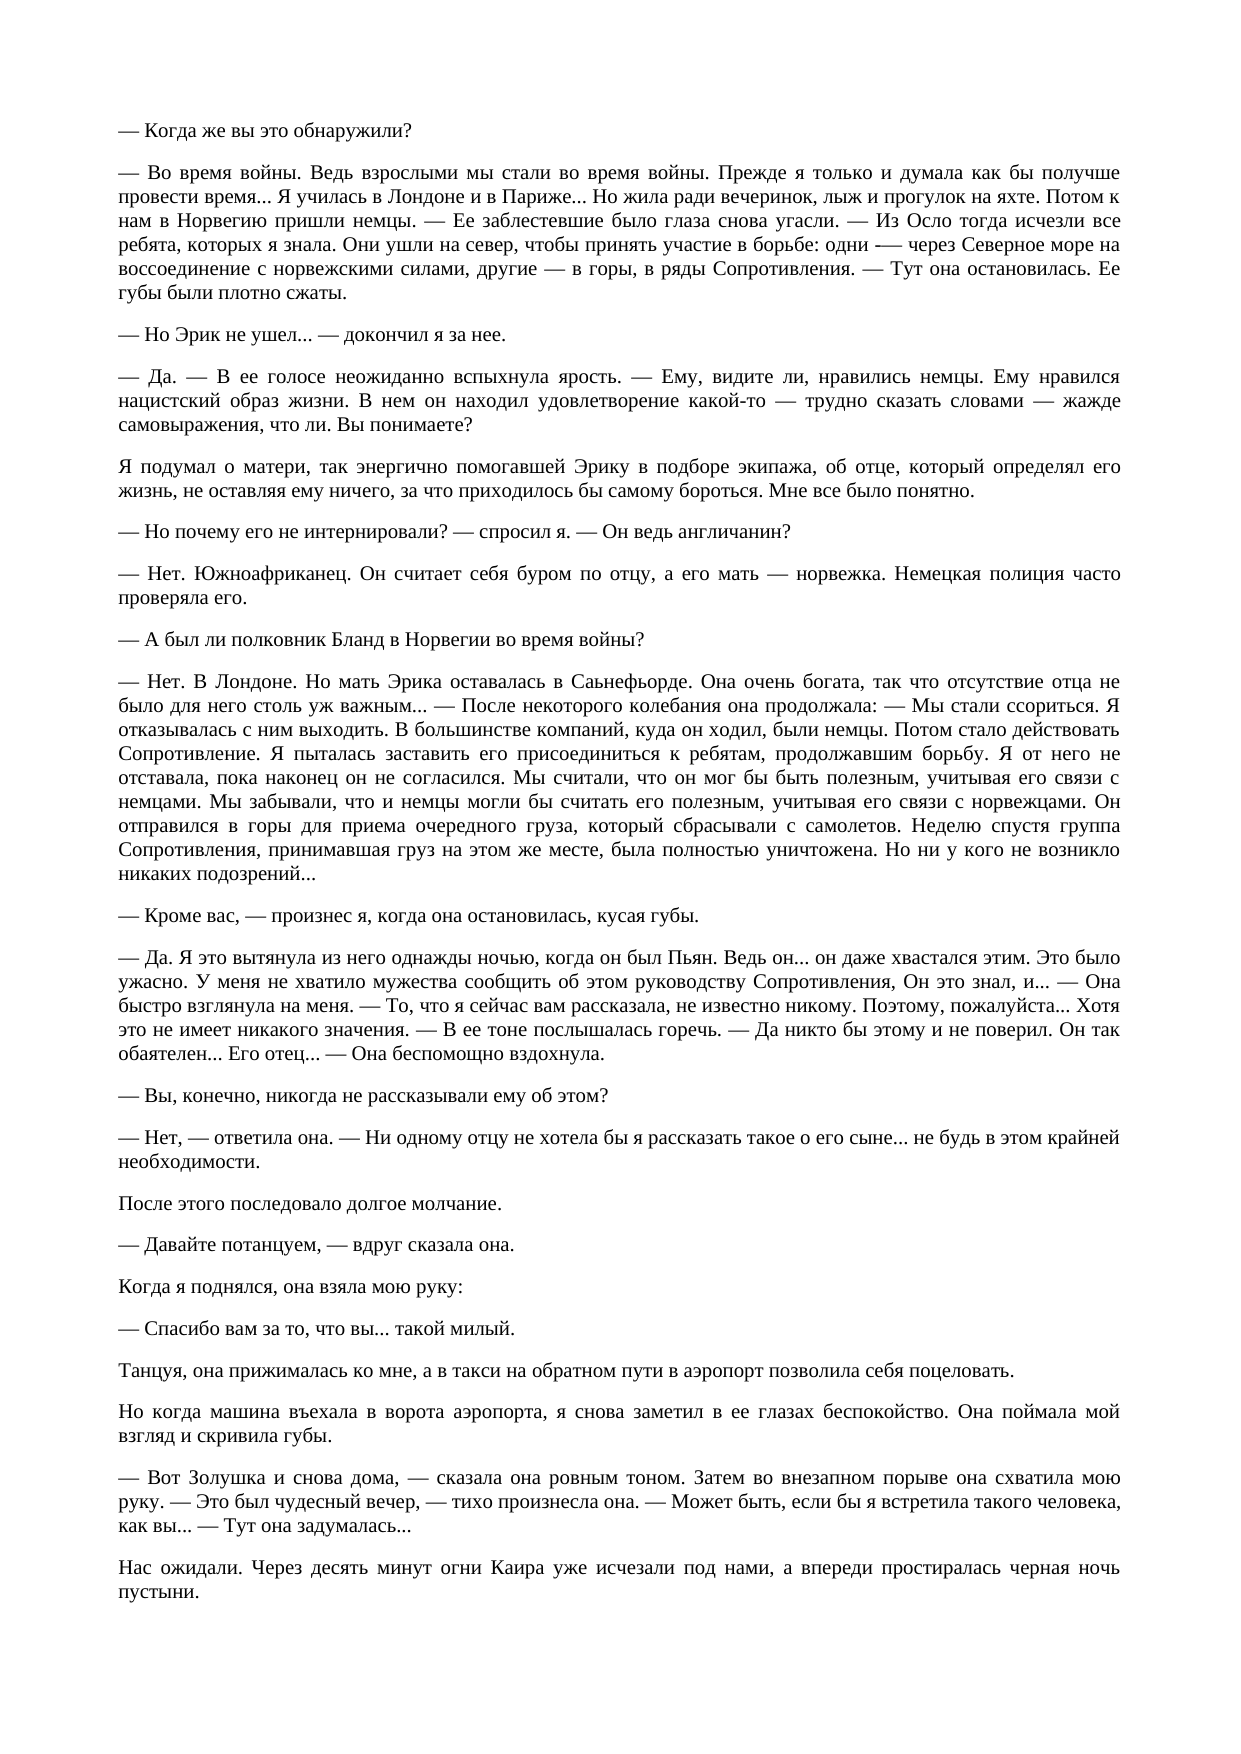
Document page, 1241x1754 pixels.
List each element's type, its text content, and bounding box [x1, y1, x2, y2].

text — Да. — В ее голосе неожиданно вспыхнула ярость. — Ему, видите ли, нравились немцы. Ему нравился нацистский образ жизни. В нем он находил удовлетворение какой-то — трудно сказать словами — жажде самовыражения, что ли. Вы понимаете? [118, 364, 1122, 436]
text — Кроме вас, — произнес я, когда она остановилась, кусая губы. [118, 903, 1122, 927]
text — Во время войны. Ведь взрослыми мы стали во время войны. Прежде я только и думала как бы получше провести время... Я училась в Лондоне и в Париже... Но жила ради вечеринок, лыж и прогулок на яхте. Потом к нам в Норвегию пришли немцы. — Ее заблестевшие было глаза снова угасли. — Из Осло тогда исчезли все ребята, которых я знала. Они ушли на север, чтобы принять участие в борьбе: одни -— через Северное море на воссоединение с норвежскими силами, другие — в горы, в ряды Сопротивления. — Тут она остановилась. Ее губы были плотно сжаты. [118, 160, 1122, 304]
text — Вот Золушка и снова дома, — сказала она ровным тоном. Затем во внезапном порыве она схватила мою руку. — Это был чудесный вечер, — тихо произнесла она. — Может быть, если бы я встретила такого человека, как вы... — Тут она задумалась... [118, 1465, 1122, 1537]
text — Давайте потанцуем, — вдруг сказала она. [118, 1232, 1122, 1256]
text — Да. Я это вытянула из него однажды ночью, когда он был Пьян. Ведь он... он даже хвастался этим. Это было ужасно. У меня не хватило мужества сообщить об этом руководству Сопротивления, Он это знал, и... — Она быстро взглянула на меня. — То, что я сейчас вам рассказала, не известно никому. Поэтому, пожалуйста... Хотя это не имеет никакого значения. — В ее тоне послышалась горечь. — Да никто бы этому и не поверил. Он так обаятелен... Его отец... — Она беспомощно вздохнула. [118, 945, 1122, 1065]
text После этого последовало долгое молчание. [118, 1191, 1122, 1214]
text — Нет. В Лондоне. Но мать Эрика оставалась в Саьнефьорде. Она очень богата, так что отсутствие отца не было для него столь уж важным... — После некоторого колебания она продолжала: — Мы стали ссориться. Я отказывалась с ним выходить. В большинстве компаний, куда он ходил, были немцы. Потом стало действовать Сопротивление. Я пыталась заставить его присоединиться к ребятам, продолжавшим борьбу. Я от него не отставала, пока наконец он не согласился. Мы считали, что он мог бы быть полезным, учитывая его связи с немцами. Мы забывали, что и немцы могли бы считать его полезным, учитывая его связи с норвежцами. Он отправился в горы для приема очередного груза, который сбрасывали с самолетов. Неделю спустя группа Сопротивления, принимавшая груз на этом же месте, была полностью уничтожена. Но ни у кого не возникло никаких подозрений... [118, 669, 1122, 885]
text — Но почему его не интернировали? — спросил я. — Он ведь англичанин? [118, 519, 1122, 543]
text Но когда машина въехала в ворота аэропорта, я снова заметил в ее глазах беспокойство. Она поймала мой взгляд и скривила губы. [118, 1399, 1122, 1447]
text — Когда же вы это обнаружили? [118, 118, 1122, 142]
text — А был ли полковник Бланд в Норвегии во время войны? [118, 627, 1122, 651]
text Танцуя, она прижималась ко мне, а в такси на обратном пути в аэропорт позволила себя поцеловать. [118, 1358, 1122, 1382]
text Нас ожидали. Через десять минут огни Каира уже исчезали под нами, а впереди простиралась черная ночь пустыни. [118, 1555, 1122, 1603]
text — Вы, конечно, никогда не рассказывали ему об этом? [118, 1083, 1122, 1107]
text — Нет. Южноафриканец. Он считает себя буром по отцу, а его мать — норвежка. Немецкая полиция часто проверяла его. [118, 561, 1122, 609]
text — Но Эрик не ушел... — докончил я за нее. [118, 322, 1122, 346]
text Когда я поднялся, она взяла мою руку: [118, 1274, 1122, 1298]
text Я подумал о матери, так энергично помогавшей Эрику в подборе экипажа, об отце, который определял его жизнь, не оставляя ему ничего, за что приходилось бы самому бороться. Мне все было понятно. [118, 454, 1122, 502]
text — Нет, — ответила она. — Ни одному отцу не хотела бы я рассказать такое о его сыне... не будь в этом крайней необходимости. [118, 1125, 1122, 1173]
text — Спасибо вам за то, что вы... такой милый. [118, 1316, 1122, 1340]
